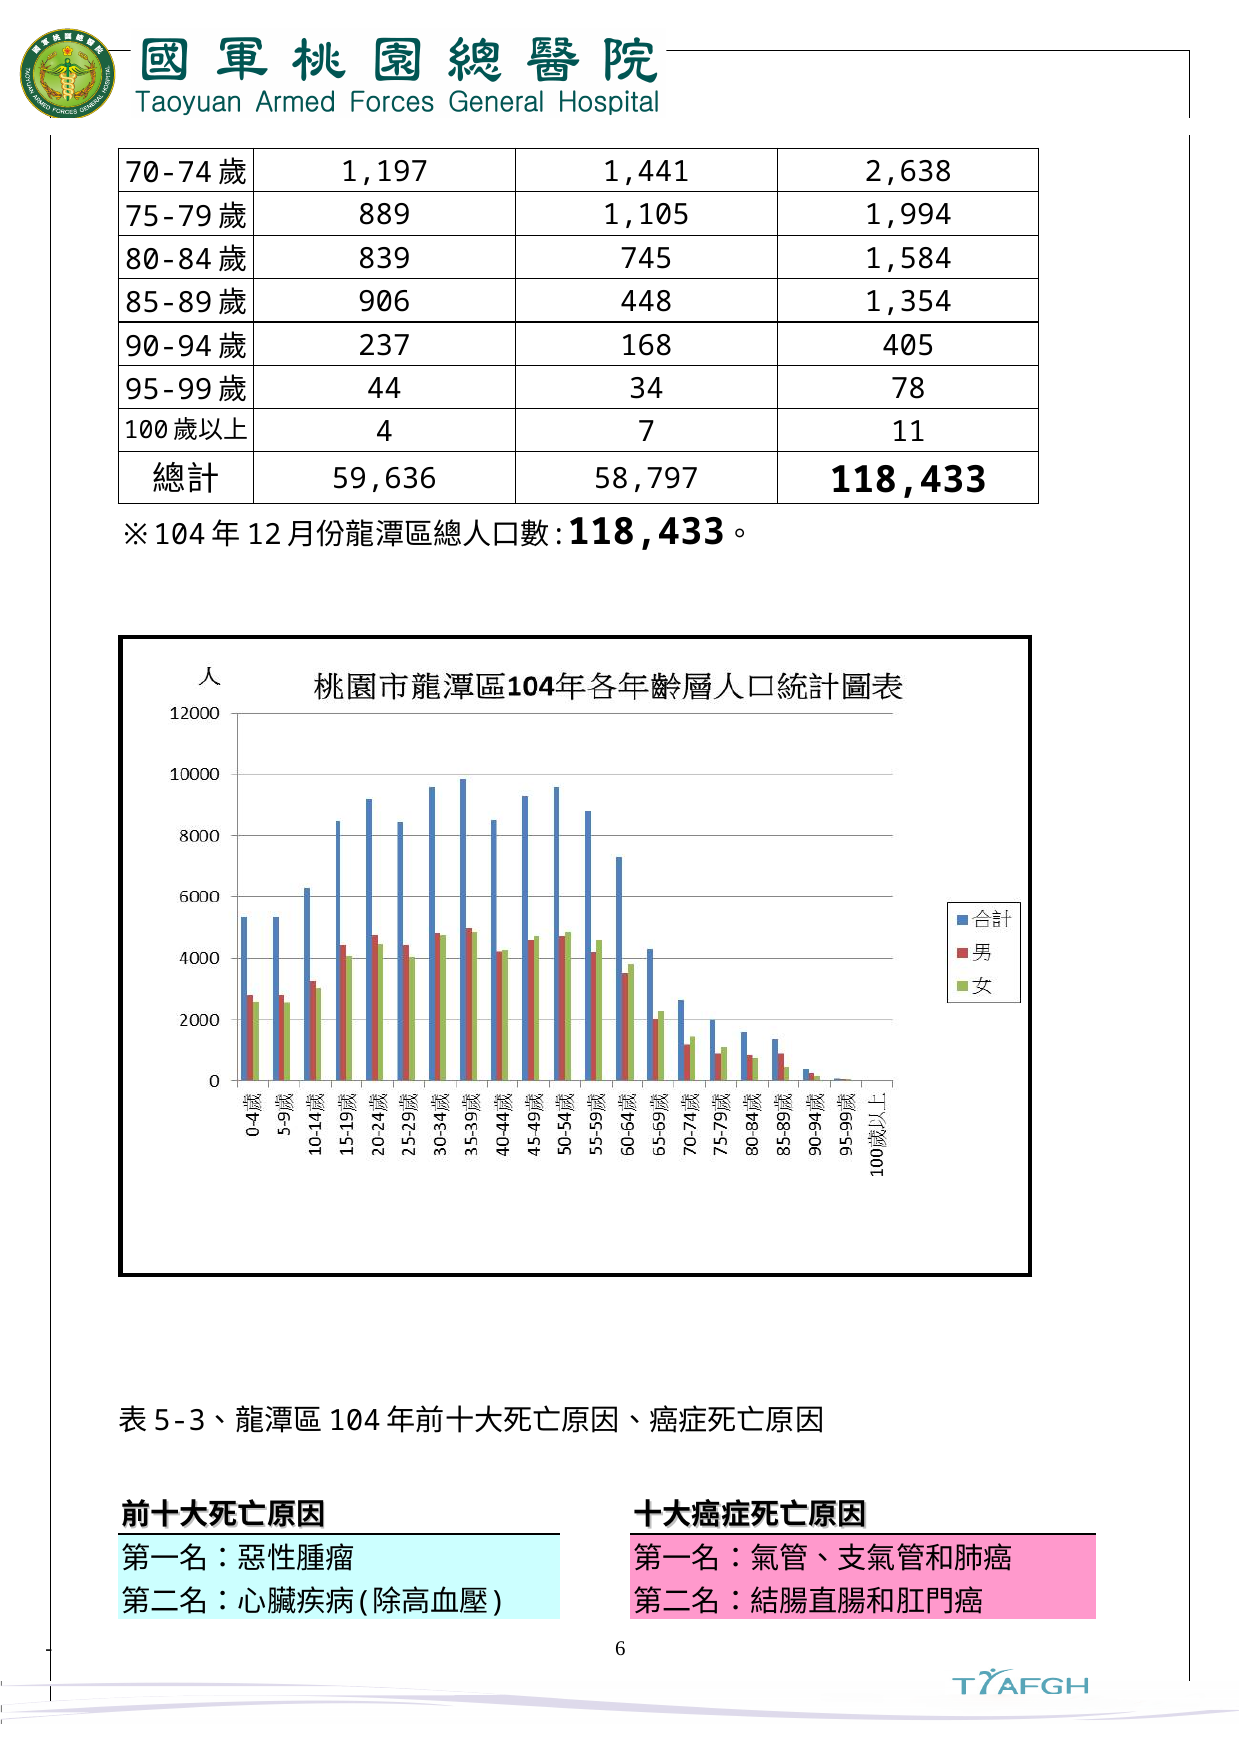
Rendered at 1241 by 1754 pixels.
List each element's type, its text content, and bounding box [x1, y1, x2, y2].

table_cell 11 [778, 409, 1038, 451]
table_cell 75-79歲 [119, 192, 253, 234]
table_cell 4 [254, 409, 515, 451]
table_cell 889 [254, 192, 515, 234]
table_cell 44 [254, 366, 515, 408]
table_cell 839 [254, 236, 515, 278]
table_cell 745 [516, 236, 777, 278]
table_cell 90-94歲 [119, 323, 253, 365]
table_cell 168 [516, 323, 777, 365]
table_cell 100歲以上 [119, 409, 253, 451]
table_header [560, 1479, 630, 1533]
text [62, 72, 76, 98]
table_cell 第二名：結腸直腸和肛門癌 [630, 1577, 1096, 1619]
table_cell 第二名：心臟疾病(除高血壓) [118, 1577, 560, 1619]
table_cell 1,105 [516, 192, 777, 234]
table_cell 第一名：惡性腫瘤 [118, 1535, 560, 1577]
table_header 前十大死亡原因 [118, 1479, 560, 1533]
table_cell 1,197 [254, 149, 515, 191]
table_cell 2,638 [778, 149, 1038, 191]
table_cell 80-84歲 [119, 236, 253, 278]
table_cell 1,994 [778, 192, 1038, 234]
table_cell 7 [516, 409, 777, 451]
table_cell 總計 [119, 452, 253, 503]
table_cell 1,584 [778, 236, 1038, 278]
table_cell 405 [778, 323, 1038, 365]
table_cell 70-74歲 [119, 149, 253, 191]
table_cell 第一名：氣管、支氣管和肺癌 [630, 1535, 1096, 1577]
table_cell 85-89歲 [119, 279, 253, 321]
table_cell 58,797 [516, 452, 777, 503]
table_cell [560, 1577, 630, 1619]
table_cell 34 [516, 366, 777, 408]
table_cell 1,441 [516, 149, 777, 191]
table_cell 59,636 [254, 452, 515, 503]
table_cell 78 [778, 366, 1038, 408]
table_header 十大癌症死亡原因 [630, 1479, 1096, 1533]
text 表5-3、龍潭區104年前十大死亡原因、癌症死亡原因 [118, 1396, 1122, 1439]
table_cell 906 [254, 279, 515, 321]
table_cell [560, 1533, 630, 1577]
table_cell 95-99歲 [119, 366, 253, 408]
table_cell 118,433 [778, 452, 1038, 503]
table_cell 1,354 [778, 279, 1038, 321]
table_cell 448 [516, 279, 777, 321]
table_cell 237 [254, 323, 515, 365]
text ※104年12月份龍潭區總人口數:118,433。 [118, 504, 1122, 555]
